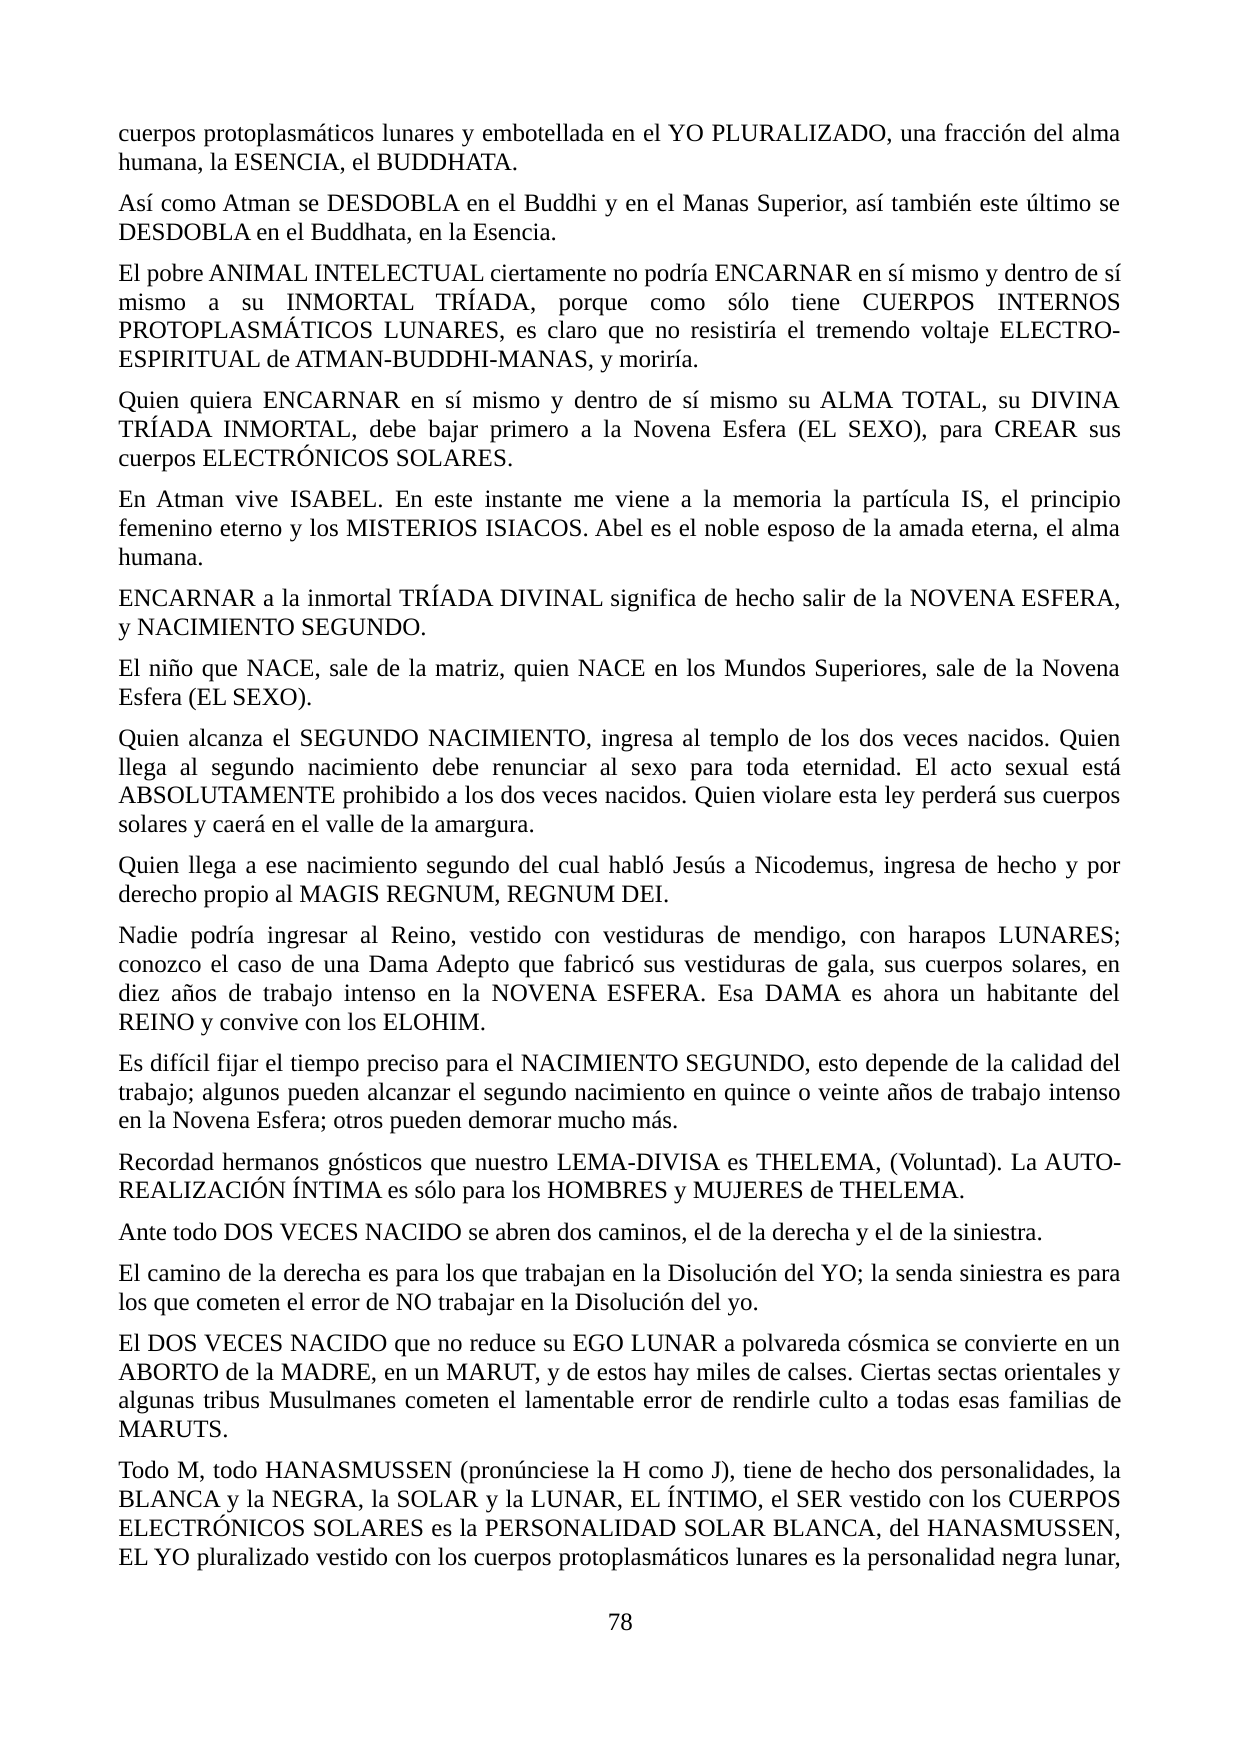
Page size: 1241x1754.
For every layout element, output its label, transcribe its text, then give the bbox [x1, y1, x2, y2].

text El camino de la derecha es para los que trabajan en la Disolución del YO; la senda siniestra es para los que cometen el error de NO trabajar en la Disolución del yo. [118, 1258, 1122, 1316]
text Quien quiera ENCARNAR en sí mismo y dentro de sí mismo su ALMA TOTAL, su DIVINA TRÍADA INMORTAL, debe bajar primero a la Novena Esfera (EL SEXO), para CREAR sus cuerpos ELECTRÓNICOS SOLARES. [118, 386, 1122, 472]
text El niño que NACE, sale de la matriz, quien NACE en los Mundos Superiores, sale de la Novena Esfera (EL SEXO). [118, 653, 1122, 711]
text Recordad hermanos gnósticos que nuestro LEMA-DIVISA es THELEMA, (Voluntad). La AUTO-REALIZACIÓN ÍNTIMA es sólo para los HOMBRES y MUJERES de THELEMA. [118, 1147, 1122, 1204]
text En Atman vive ISABEL. En este instante me viene a la memoria la partícula IS, el principio femenino eterno y los MISTERIOS ISIACOS. Abel es el noble esposo de la amada eterna, el alma humana. [118, 484, 1122, 571]
text ENCARNAR a la inmortal TRÍADA DIVINAL significa de hecho salir de la NOVENA ESFERA, y NACIMIENTO SEGUNDO. [118, 583, 1122, 641]
text cuerpos protoplasmáticos lunares y embotellada en el YO PLURALIZADO, una fracción del alma humana, la ESENCIA, el BUDDHATA. [118, 118, 1122, 176]
text Quien llega a ese nacimiento segundo del cual habló Jesús a Nicodemus, ingresa de hecho y por derecho propio al MAGIS REGNUM, REGNUM DEI. [118, 851, 1122, 908]
text Todo M, todo HANASMUSSEN (pronúnciese la H como J), tiene de hecho dos personalidades, la BLANCA y la NEGRA, la SOLAR y la LUNAR, EL ÍNTIMO, el SER vestido con los CUERPOS ELECTRÓNICOS SOLARES es la PERSONALIDAD SOLAR BLANCA, del HANASMUSSEN, EL YO pluralizado vestido con los cuerpos protoplasmáticos lunares es la personalidad negra lunar, [118, 1456, 1122, 1571]
text El DOS VECES NACIDO que no reduce su EGO LUNAR a polvareda cósmica se convierte en un ABORTO de la MADRE, en un MARUT, y de estos hay miles de calses. Ciertas sectas orientales y algunas tribus Musulmanes cometen el lamentable error de rendirle culto a todas esas familias de MARUTS. [118, 1328, 1122, 1443]
text Ante todo DOS VECES NACIDO se abren dos caminos, el de la derecha y el de la siniestra. [118, 1217, 1122, 1246]
text Así como Atman se DESDOBLA en el Buddhi y en el Manas Superior, así también este último se DESDOBLA en el Buddhata, en la Esencia. [118, 188, 1122, 246]
text Nadie podría ingresar al Reino, vestido con vestiduras de mendigo, con harapos LUNARES; conozco el caso de una Dama Adepto que fabricó sus vestiduras de gala, sus cuerpos solares, en diez años de trabajo intenso en la NOVENA ESFERA. Esa DAMA es ahora un habitante del REINO y convive con los ELOHIM. [118, 921, 1122, 1036]
text Es difícil fijar el tiempo preciso para el NACIMIENTO SEGUNDO, esto depende de la calidad del trabajo; algunos pueden alcanzar el segundo nacimiento en quince o veinte años de trabajo intenso en la Novena Esfera; otros pueden demorar mucho más. [118, 1048, 1122, 1134]
text El pobre ANIMAL INTELECTUAL ciertamente no podría ENCARNAR en sí mismo y dentro de sí mismo a su INMORTAL TRÍADA, porque como sólo tiene CUERPOS INTERNOS PROTOPLASMÁTICOS LUNARES, es claro que no resistiría el tremendo voltaje ELECTRO-ESPIRITUAL de ATMAN-BUDDHI-MANAS, y moriría. [118, 258, 1122, 373]
text Quien alcanza el SEGUNDO NACIMIENTO, ingresa al templo de los dos veces nacidos. Quien llega al segundo nacimiento debe renunciar al sexo para toda eternidad. El acto sexual está ABSOLUTAMENTE prohibido a los dos veces nacidos. Quien violare esta ley perderá sus cuerpos solares y caerá en el valle de la amargura. [118, 723, 1122, 838]
